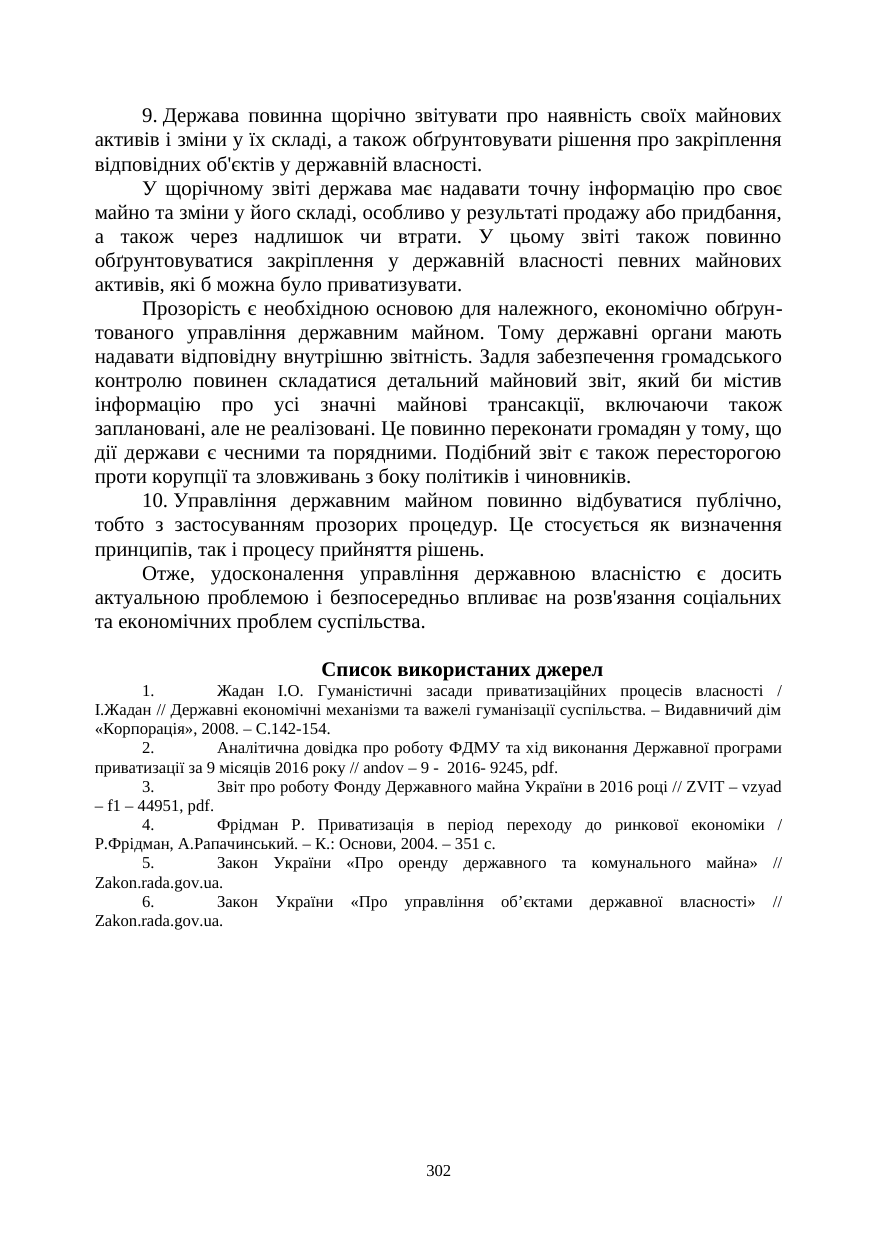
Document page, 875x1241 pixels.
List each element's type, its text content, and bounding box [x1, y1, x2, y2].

list Звіт про роботу Фонду Державного майна України в 2016 році // ZVIT – vzyad – f1 – 44951, pdf. [94, 777, 782, 815]
list Аналітична довідка про роботу ФДМУ та хід виконання Державної програми приватизації за 9 місяців 2016 року // andov – 9 - 2016- 9245, pdf. [94, 738, 782, 777]
text 10. Управління державним майном повинно відбуватися публічно, тобто з застосуванням прозорих процедур. Це стосується як визначення принципів, так і процесу прийняття рішень. [94, 488, 782, 561]
list Жадан І.О. Гуманістичні засади приватизаційних процесів власності / І.Жадан // Державні економічні механізми та важелі гуманізації суспільства. – Видавничий дім «Корпорація», 2008. – С.142-154. [94, 681, 782, 738]
list Закон України «Про управління об’єктами державної власності» // Zakon.rada.gov.ua. [94, 892, 782, 930]
text Прозорість є необхідною основою для належного, економічно обґрун­тованого управління державним майном. Тому державні органи мають надавати відповідну внутрішню звітність. Задля забезпечення громадського контролю повинен складатися детальний майновий звіт, який би містив інформацію про усі значні майнові трансакції, включаючи також заплановані, але не реалізовані. Це повинно переконати громадян у тому, що дії держави є чесними та порядними. Подібний звіт є також пересторогою проти корупції та зловживань з боку політиків і чиновників. [94, 296, 782, 488]
list Закон України «Про оренду державного та комунального майна» // Zakon.rada.gov.ua. [94, 853, 782, 892]
text 9. Держава повинна щорічно звітувати про наявність своїх майнових активів і зміни у їх складі, а також обґрунтовувати рішення про закріплення відповідних об'єктів у державній власності. [94, 103, 782, 176]
list Фрідман Р. Приватизація в період переходу до ринкової економіки / Р.Фрідман, А.Рапачинський. – К.: Основи, 2004. – 351 с. [94, 815, 782, 853]
text Список використаних джерел [94, 657, 782, 681]
text У щорічному звіті держава має надавати точну інформацію про своє майно та зміни у його складі, особливо у результаті продажу або придбання, а також через надлишок чи втрати. У цьому звіті також повинно обґрунтовуватися закріплення у державній власності певних майнових активів, які б можна було приватизувати. [94, 176, 782, 296]
text Отже, удосконалення управління державною власністю є досить актуальною проблемою і безпосередньо впливає на розв'язання соціальних та економічних проблем суспільства. [94, 561, 782, 633]
